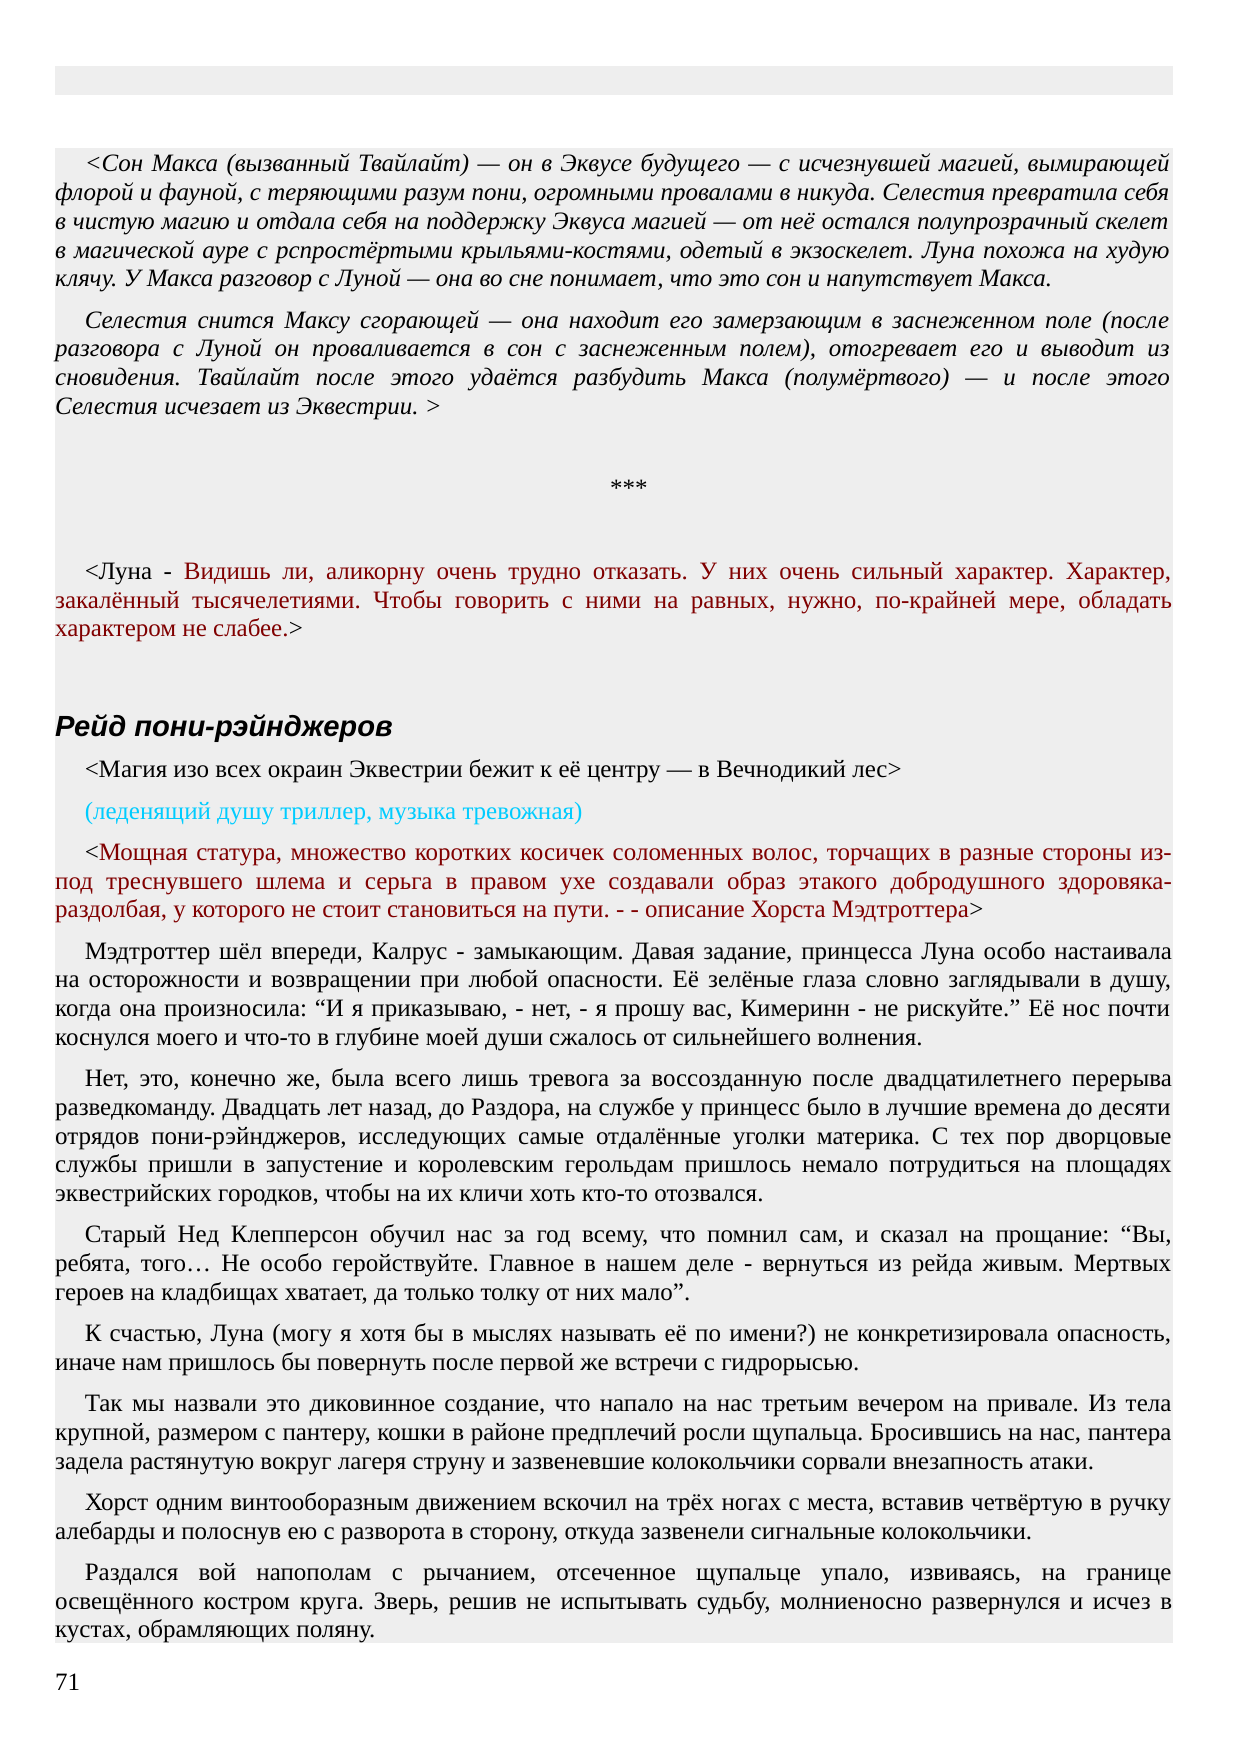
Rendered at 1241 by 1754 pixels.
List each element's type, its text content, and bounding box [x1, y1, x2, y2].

text <Сон Макса (вызванный Твайлайт) — он в Эквусе будущего — с исчезнувшей магией, вымирающей флорой и фауной, с теряющими разум пони, огромными провалами в никуда. Селестия превратила себя в чистую магию и отдала себя на поддержку Эквуса магией — от неё остался полупрозрачный скелет в магической ауре с рспростёртыми крыльями-костями, одетый в экзоскелет. Луна похожа на худую клячу. У Макса разговор с Луной — она во сне понимает, что это сон и напутствует Макса. [55, 148, 1173, 292]
text Мэдтроттер шёл впереди, Калрус - замыкающим. Давая задание, принцесса Луна особо настаивала на осторожности и возвращении при любой опасности. Её зелёные глаза словно заглядывали в душу, когда она произносила: “И я приказываю, - нет, - я прошу вас, Кимеринн - не рискуйте.” Её нос почти коснулся моего и что-то в глубине моей души сжалось от сильнейшего волнения. [55, 936, 1173, 1051]
text К счастью, Луна (могу я хотя бы в мыслях называть её по имени?) не конкретизировала опасность, иначе нам пришлось бы повернуть после первой же встречи с гидрорысью. [55, 1318, 1173, 1376]
text Раздался вой напополам с рычанием, отсеченное щупальце упало, извиваясь, на границе освещённого костром круга. Зверь, решив не испытывать судьбу, молниеносно развернулся и исчез в кустах, обрамляющих поляну. [55, 1557, 1173, 1643]
text Так мы назвали это диковинное создание, что напало на нас третьим вечером на привале. Из тела крупной, размером с пантеру, кошки в районе предплечий росли щупальца. Бросившись на нас, пантера задела растянутую вокруг лагеря струну и зазвеневшие колокольчики сорвали внезапность атаки. [55, 1388, 1173, 1474]
text (леденящий душу триллер, музыка тревожная) [55, 796, 1173, 824]
text Селестия снится Максу сгорающей — она находит его замерзающим в заснеженном поле (после разговора с Луной он проваливается в сон с заснеженным полем), отогревает его и выводит из сновидения. Твайлайт после этого удаётся разбудить Макса (полумёртвого) — и после этого Селестия исчезает из Эквестрии. > [55, 305, 1173, 420]
text Хорст одним винтооборазным движением вскочил на трёх ногах с места, вставив четвёртую в ручку алебарды и полоснув ею с разворота в сторону, откуда зазвенели сигнальные колокольчики. [55, 1487, 1173, 1544]
text Нет, это, конечно же, была всего лишь тревога за воссозданную после двадцатилетнего перерыва разведкоманду. Двадцать лет назад, до Раздора, на службе у принцесс было в лучшие времена до десяти отрядов пони-рэйнджеров, исследующих самые отдалённые уголки материка. С тех пор дворцовые службы пришли в запустение и королевским герольдам пришлось немало потрудиться на площадях эквестрийских городков, чтобы на их кличи хоть кто-то отозвался. [55, 1063, 1173, 1207]
text Старый Нед Клепперсон обучил нас за год всему, что помнил сам, и сказал на прощание: “Вы, ребята, того… Не особо геройствуйте. Главное в нашем деле - вернуться из рейда живым. Мертвых героев на кладбищах хватает, да только толку от них мало”. [55, 1219, 1173, 1306]
text <Мощная статура, множество коротких косичек соломенных волос, торчащих в разные стороны из-под треснувшего шлема и серьга в правом ухе создавали образ этакого добродушного здоровяка-раздолбая, у которого не стоит становиться на пути. - - описание Хорста Мэдтроттера> [55, 837, 1173, 923]
subtitle Рейд пони-рэйнджеров [55, 708, 1173, 742]
text <Магия изо всех окраин Эквестрии бежит к её центру — в Вечнодикий лес> [55, 754, 1173, 783]
text *** [55, 473, 1173, 502]
text <Луна - Видишь ли, аликорну очень трудно отказать. У них очень сильный характер. Характер, закалённый тысячелетиями. Чтобы говорить с ними на равных, нужно, по-крайней мере, обладать характером не слабее.> [55, 556, 1173, 642]
